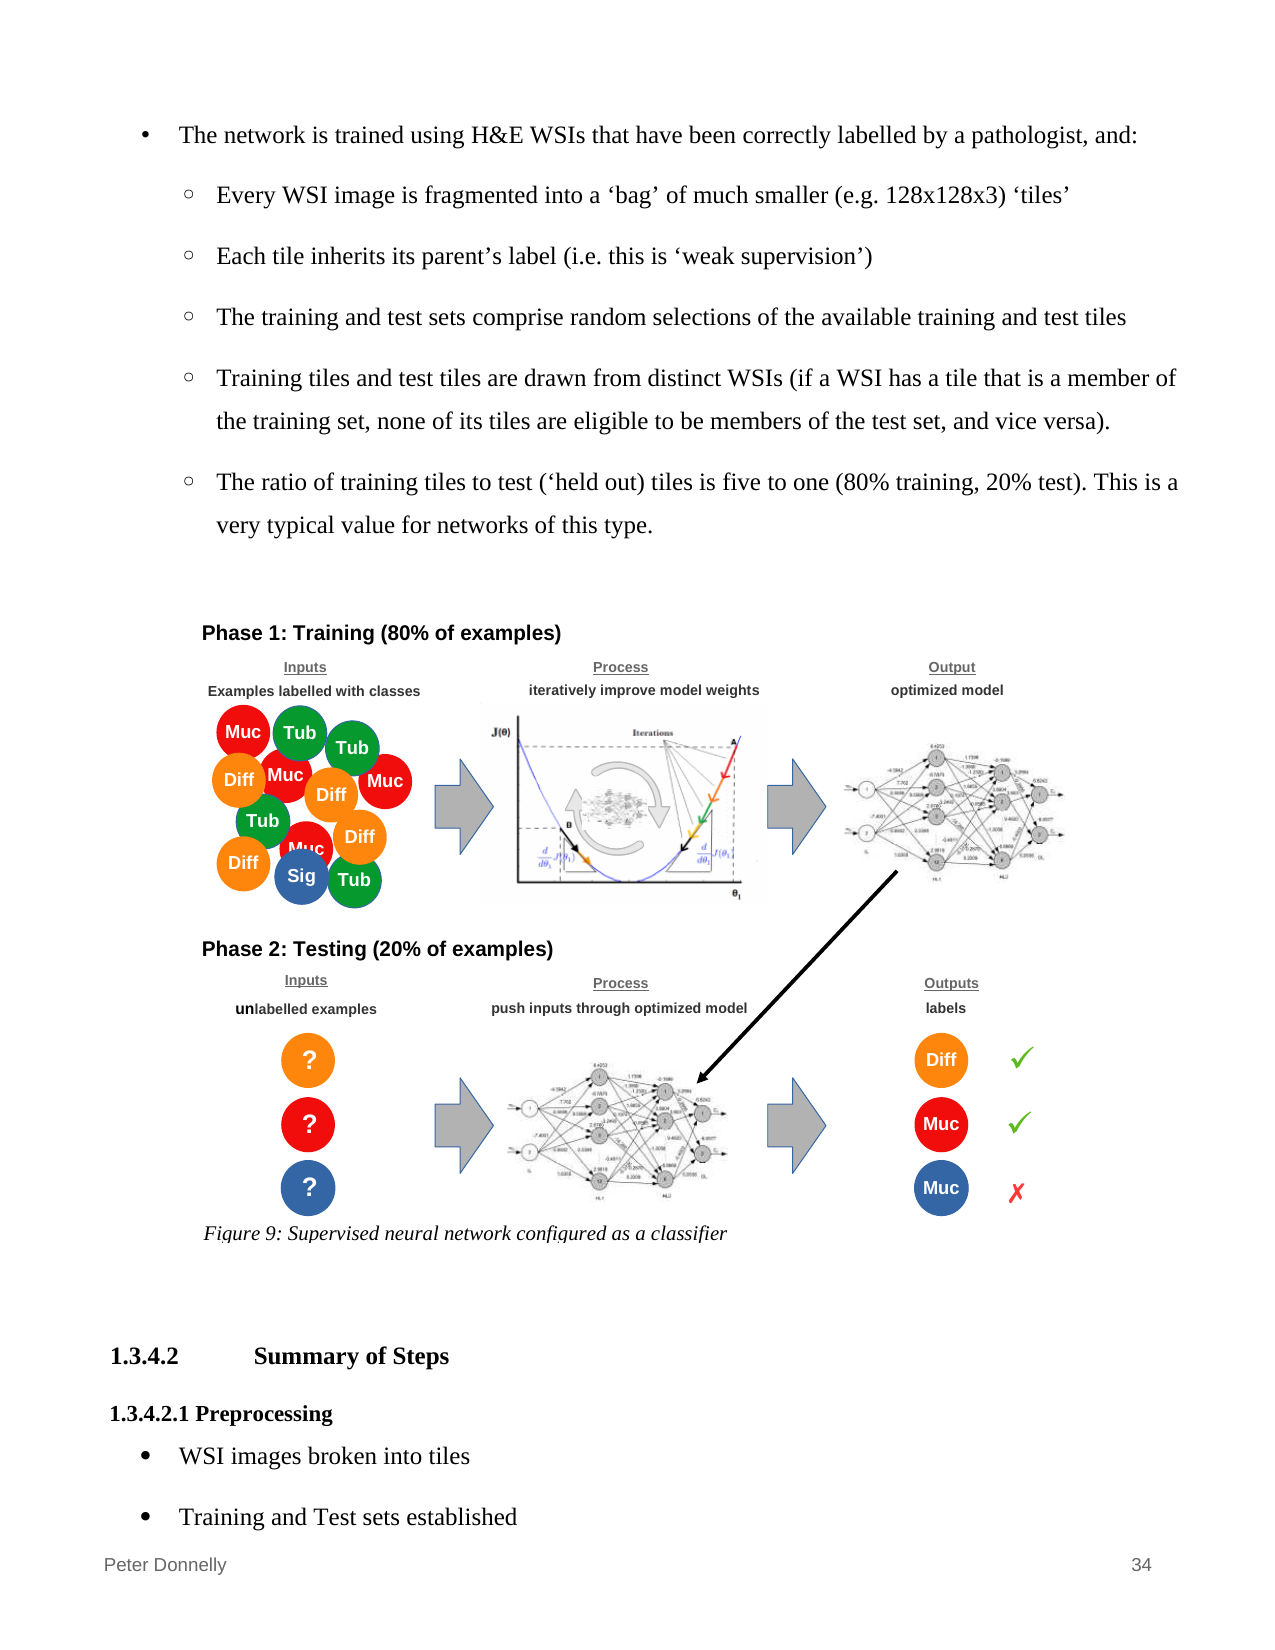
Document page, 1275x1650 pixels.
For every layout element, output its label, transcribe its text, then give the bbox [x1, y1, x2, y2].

list Training tiles and test tiles are drawn from distinct WSIs (if a WSI has a tile that is a member of the training set, none of its tiles are eligible to be members of the test set, and vice versa). [178, 363, 1181, 435]
text Figure 9: Supervised neural network configured as a classifier [203, 1221, 1229, 1243]
list The training and test sets comprise random selections of the available training and test tiles [178, 302, 1181, 331]
list The network is trained using H&E WSIs that have been correctly labelled by a pathologist, and: [141, 120, 1181, 148]
list Training and Test sets established [141, 1502, 1181, 1531]
subtitle Summary of Steps [103, 1341, 1181, 1369]
list Each tile inherits its parent’s label (i.e. this is ‘weak supervision’) [178, 241, 1181, 270]
list WSI images broken into tiles [141, 1441, 1181, 1470]
list Every WSI image is fragmented into a ‘bag’ of much smaller (e.g. 128x128x3) ‘tiles’ [178, 181, 1181, 209]
subtitle Preprocessing [103, 1400, 1181, 1426]
list The ratio of training tiles to test (‘held out) tiles is five to one (80% training, 20% test). This is a very typical value for networks of this type. [178, 467, 1181, 539]
